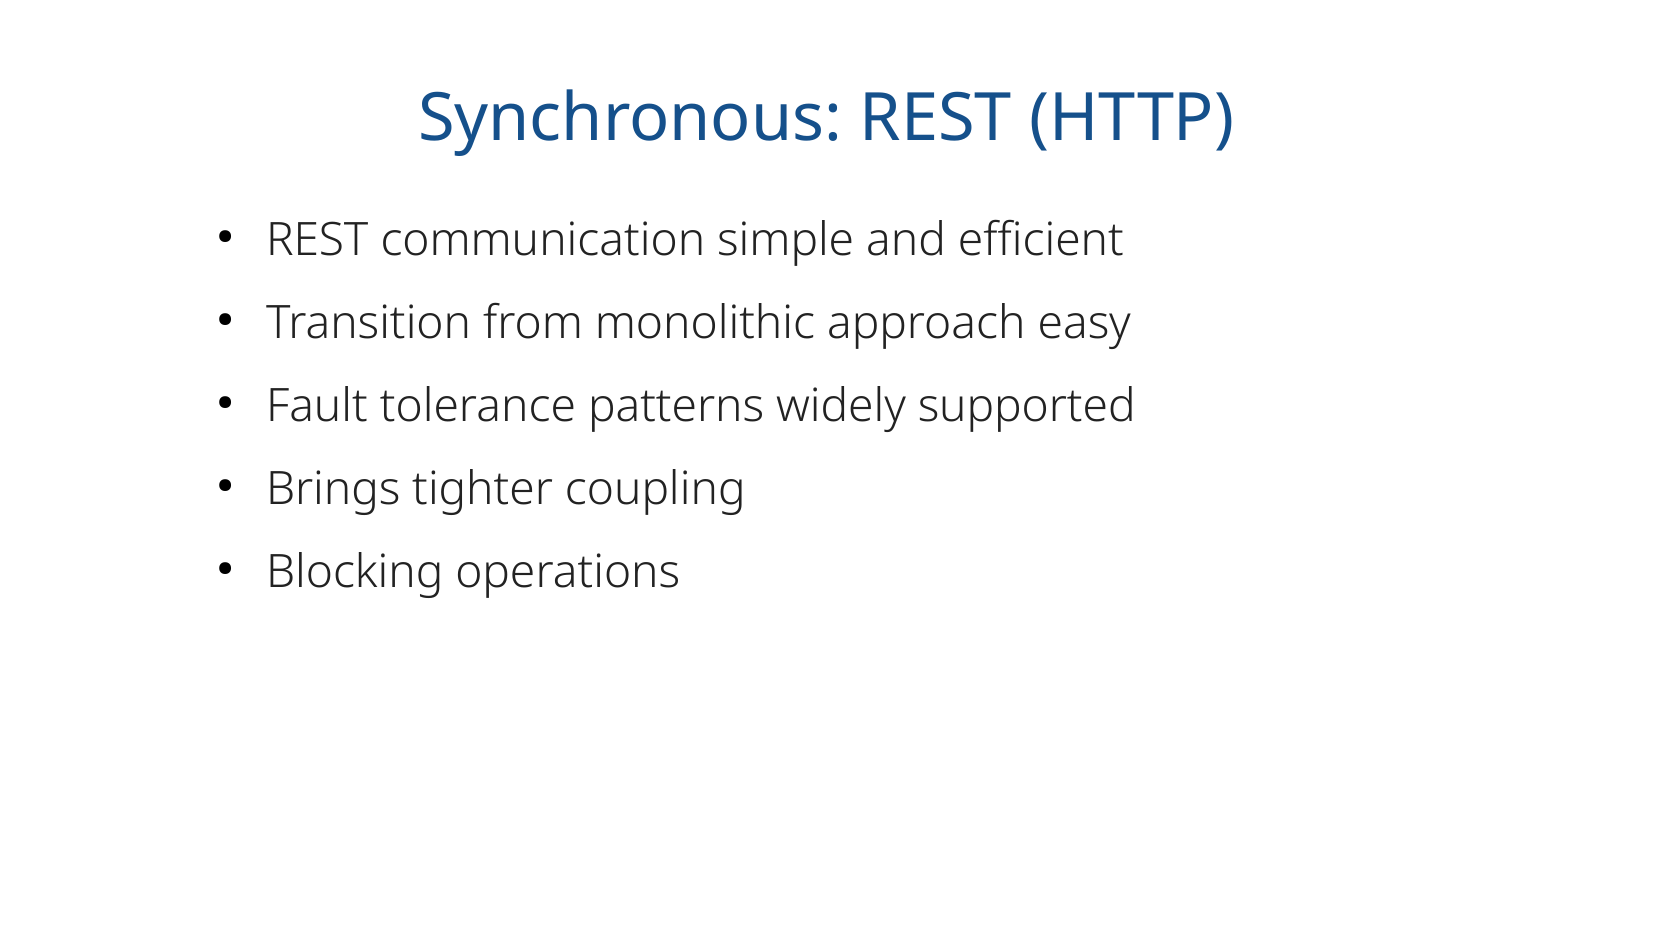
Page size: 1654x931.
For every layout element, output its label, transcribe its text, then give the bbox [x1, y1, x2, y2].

title Synchronous: REST (HTTP) [82, 36, 1571, 193]
list REST communication simple and efficient Transition from monolithic approach easy Fault tolerance patterns widely supported Brings tighter coupling Blocking operations [200, 205, 1441, 602]
